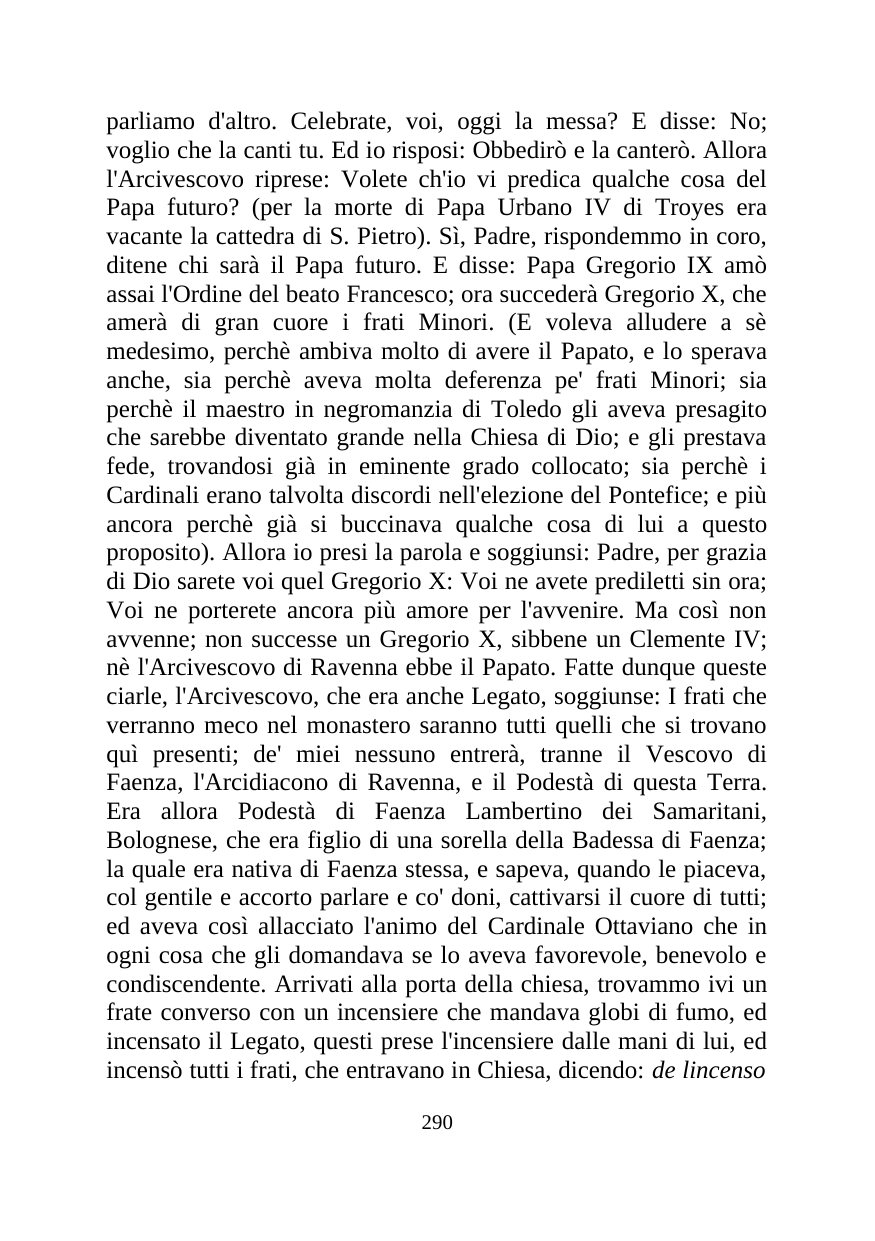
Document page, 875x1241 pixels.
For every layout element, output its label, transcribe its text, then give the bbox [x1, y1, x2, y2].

text parliamo d'altro. Celebrate, voi, oggi la messa? E disse: No; voglio che la canti tu. Ed io risposi: Obbedirò e la canterò. Allora l'Arcivescovo riprese: Volete ch'io vi predica qualche cosa del Papa futuro? (per la morte di Papa Urbano IV di Troyes era vacante la cattedra di S. Pietro). Sì, Padre, rispondemmo in coro, ditene chi sarà il Papa futuro. E disse: Papa Gregorio IX amò assai l'Ordine del beato Francesco; ora succederà Gregorio X, che amerà di gran cuore i frati Minori. (E voleva alludere a sè medesimo, perchè ambiva molto di avere il Papato, e lo sperava anche, sia perchè aveva molta deferenza pe' frati Minori; sia perchè il maestro in negromanzia di Toledo gli aveva presagito che sarebbe diventato grande nella Chiesa di Dio; e gli prestava fede, trovandosi già in eminente grado collocato; sia perchè i Cardinali erano talvolta discordi nell'elezione del Pontefice; e più ancora perchè già si buccinava qualche cosa di lui a questo proposito). Allora io presi la parola e soggiunsi: Padre, per grazia di Dio sarete voi quel Gregorio X: Voi ne avete prediletti sin ora; Voi ne porterete ancora più amore per l'avvenire. Ma così non avvenne; non successe un Gregorio X, sibbene un Clemente IV; nè l'Arcivescovo di Ravenna ebbe il Papato. Fatte dunque queste ciarle, l'Arcivescovo, che era anche Legato, soggiunse: I frati che verranno meco nel monastero saranno tutti quelli che si trovano quì presenti; de' miei nessuno entrerà, tranne il Vescovo di Faenza, l'Arcidiacono di Ravenna, e il Podestà di questa Terra. Era allora Podestà di Faenza Lambertino dei Samaritani, Bolognese, che era figlio di una sorella della Badessa di Faenza; la quale era nativa di Faenza stessa, e sapeva, quando le piaceva, col gentile e accorto parlare e co' doni, cattivarsi il cuore di tutti; ed aveva così allacciato l'animo del Cardinale Ottaviano che in ogni cosa che gli domandava se lo aveva favorevole, benevolo e condiscendente. Arrivati alla porta della chiesa, trovammo ivi un frate converso con un incensiere che mandava globi di fumo, ed incensato il Legato, questi prese l'incensiere dalle mani di lui, ed incensò tutti i frati, che entravano in Chiesa, dicendo: de lincenso [106, 106, 768, 1084]
